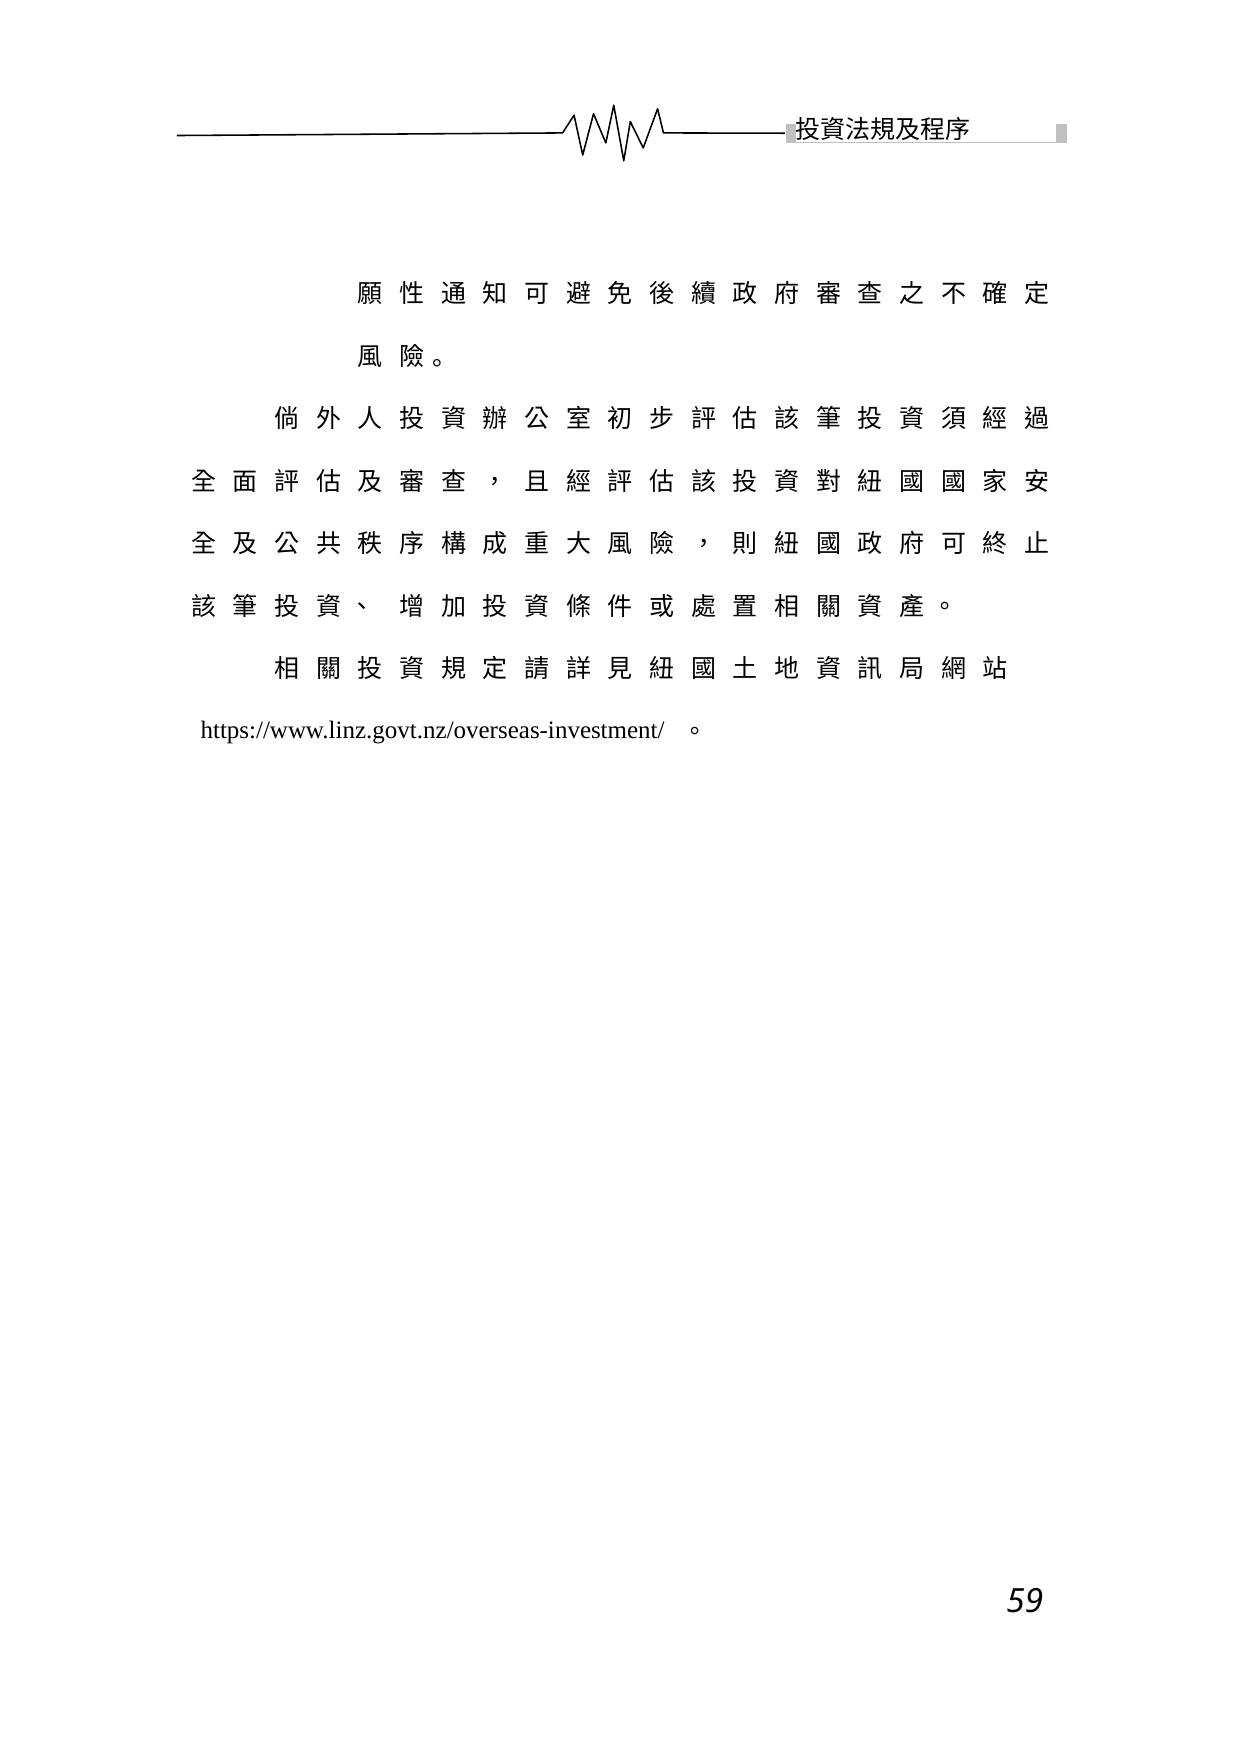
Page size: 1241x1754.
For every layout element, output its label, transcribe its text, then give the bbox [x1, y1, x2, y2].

text 願性通知可避免後續政府審查之不確定風險。 [330, 250, 1058, 375]
text 倘外人投資辦公室初步評估該筆投資須經過全面評估及審查，且經評估該投資對紐國國家安全及公共秩序構成重大風險，則紐國政府可終止該筆投資、增加投資條件或處置相關資產。 [183, 375, 1058, 625]
text 相關投資規定請詳見紐國土地資訊局網站https://www.linz.govt.nz/overseas-investment/。 [183, 625, 1058, 750]
